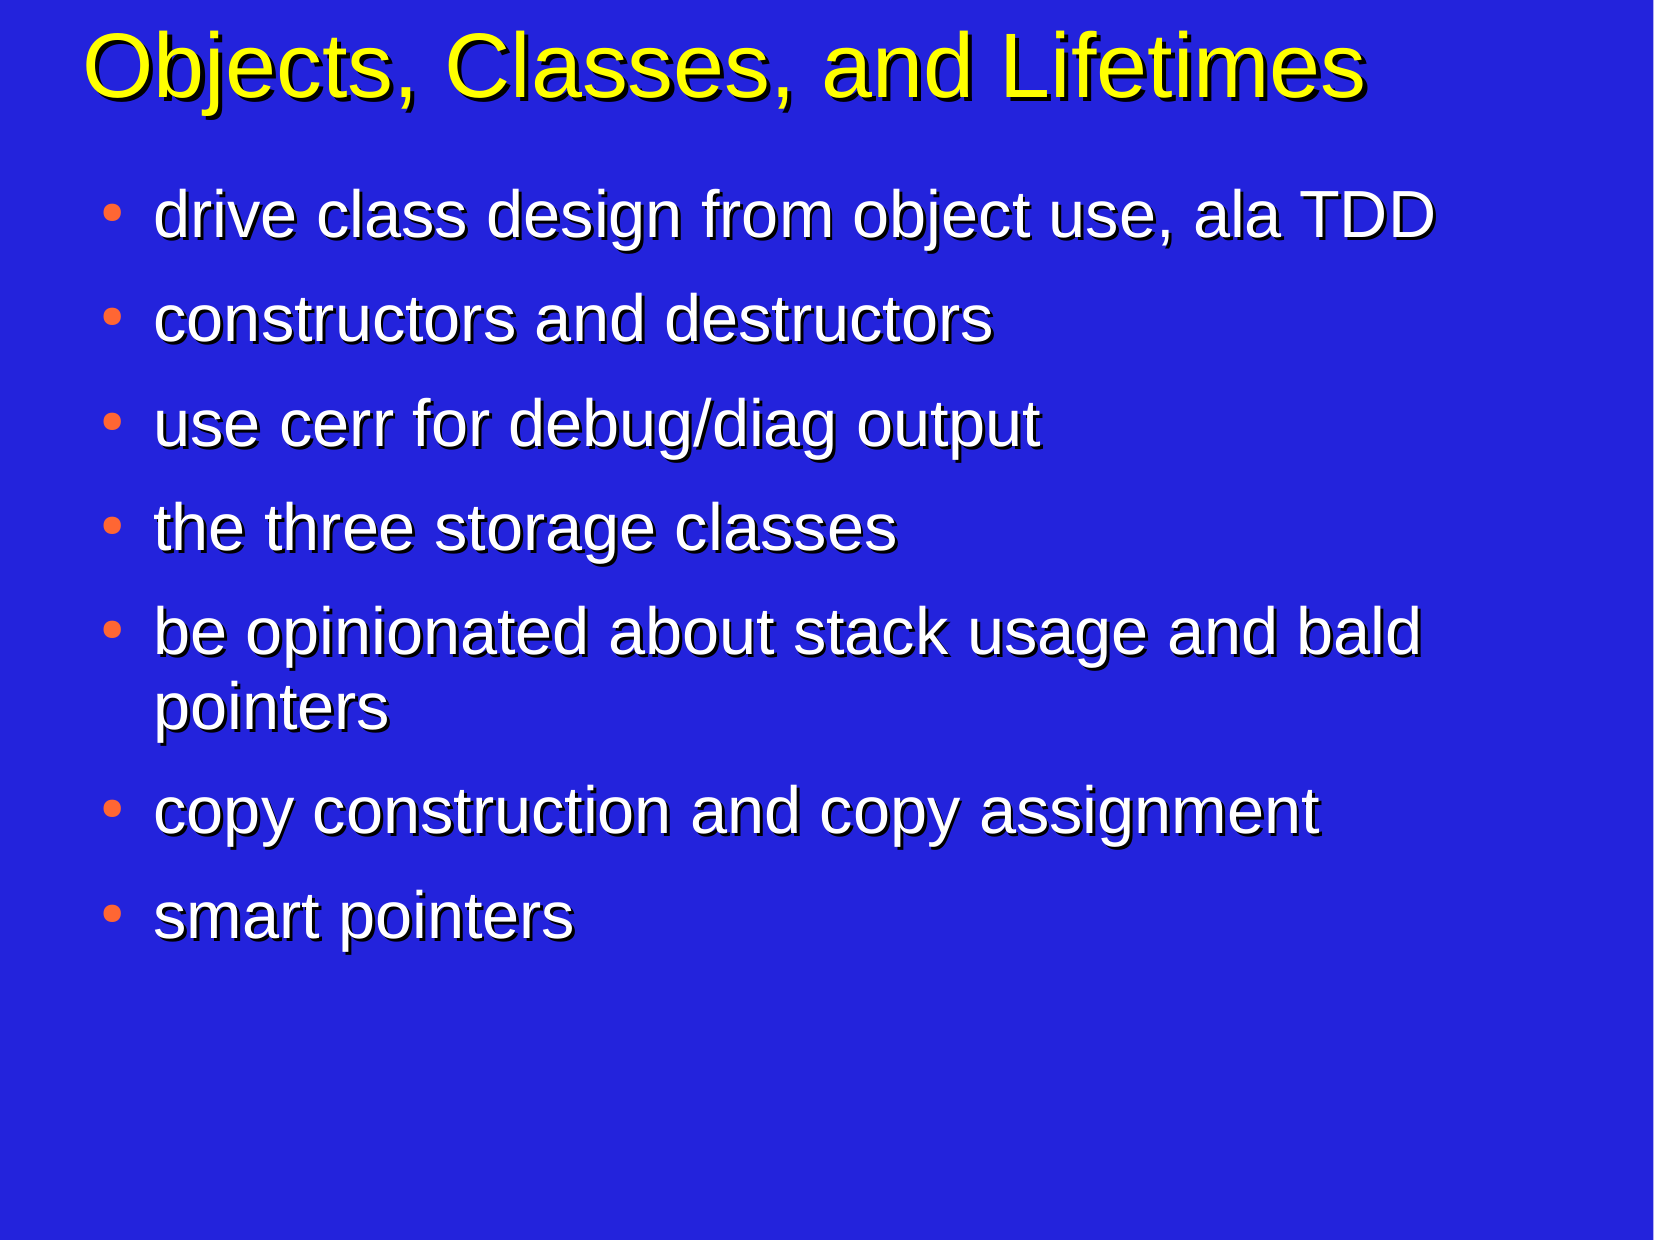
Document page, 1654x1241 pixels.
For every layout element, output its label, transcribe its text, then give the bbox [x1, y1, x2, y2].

list drive class design from object use, ala TDD constructors and destructors use cerr for debug/diag output the three storage classes be opinionated about stack usage and bald pointers copy construction and copy assignment smart pointers [82, 177, 1571, 1182]
title Objects, Classes, and Lifetimes [82, 2, 1571, 130]
